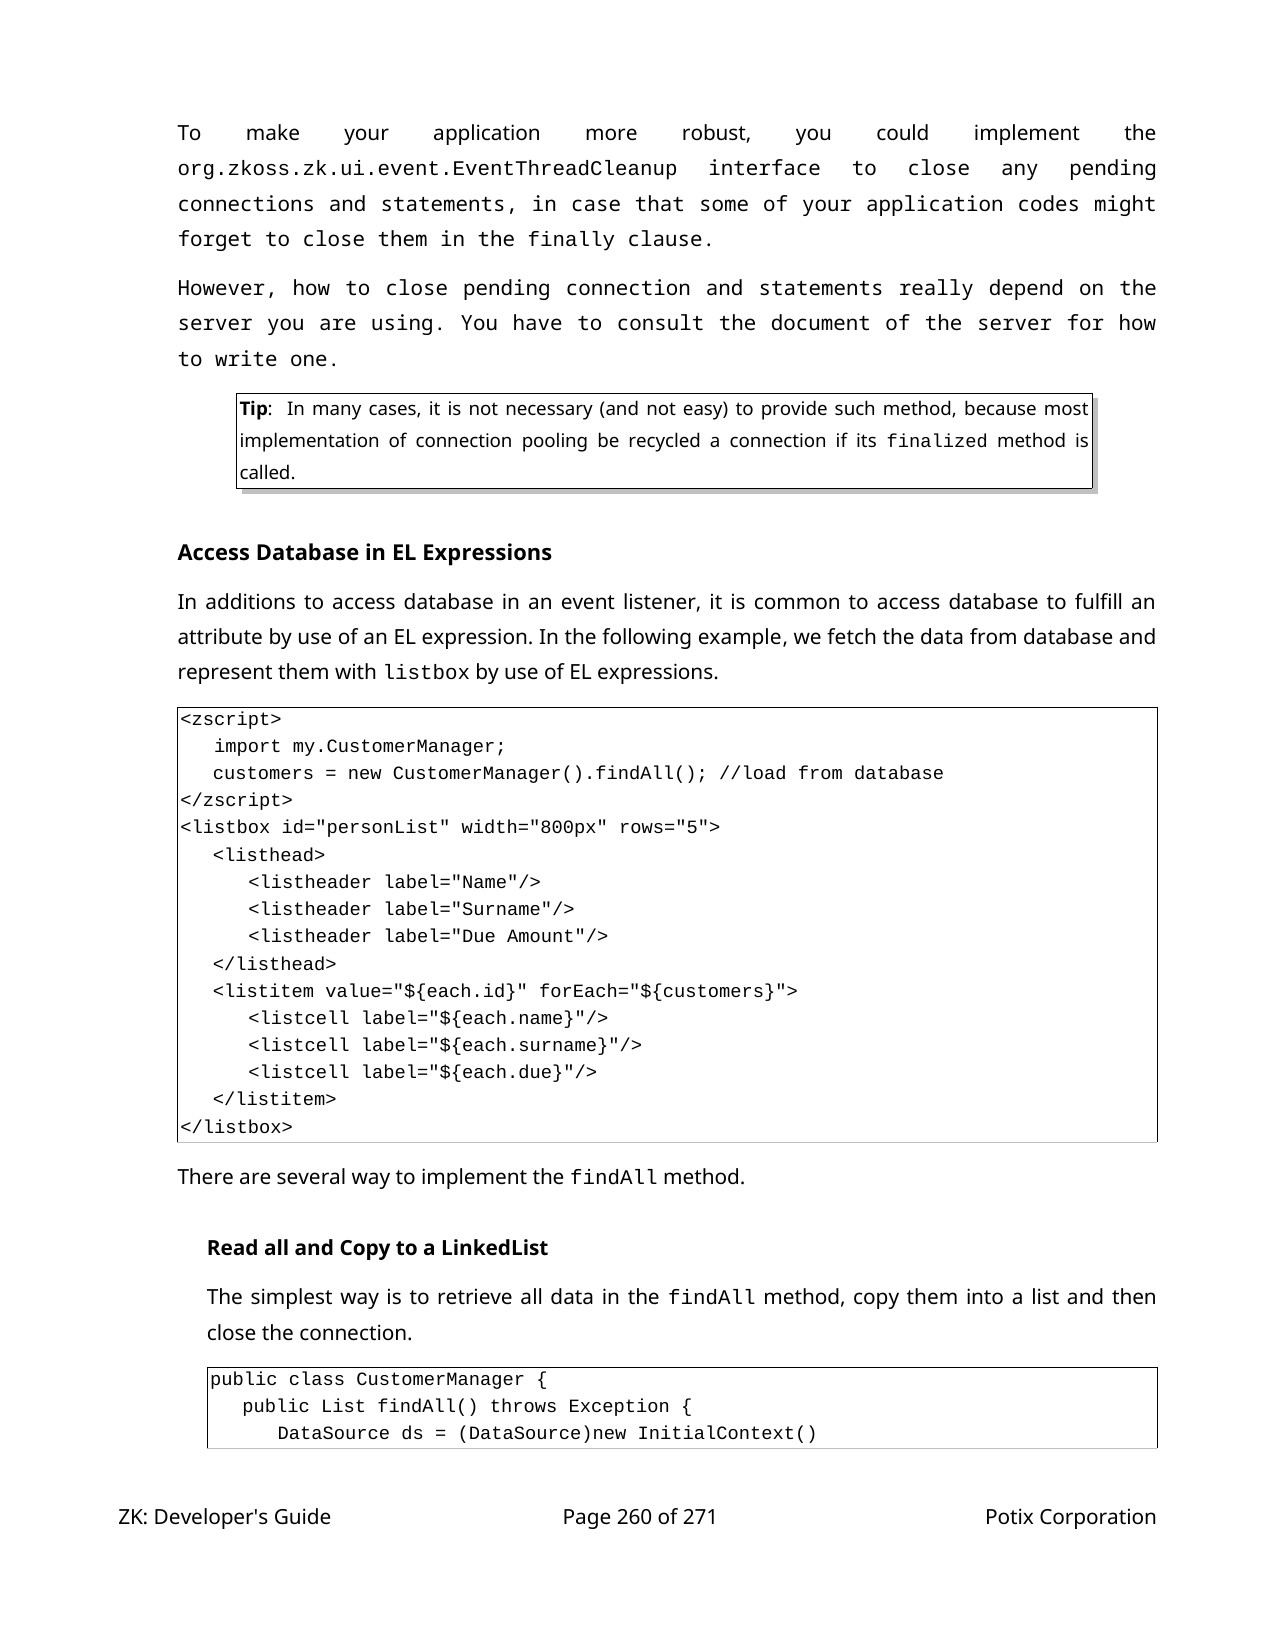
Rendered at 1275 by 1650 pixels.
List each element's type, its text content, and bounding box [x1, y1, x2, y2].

subtitle Access Database in EL Expressions [177, 536, 1157, 566]
text <listcell label="${each.due}"/> [178, 1060, 1157, 1084]
text <listheader label="Due Amount"/> [178, 924, 1157, 948]
text To make your application more robust, you could implement the org.zkoss.zk.ui.event.EventThreadCleanup interface to close any pending connections and statements, in case that some of your application codes might forget to close them in the finally clause. [177, 118, 1157, 253]
text </zscript> [178, 788, 1157, 812]
text </listitem> [178, 1087, 1157, 1112]
text </listbox> [178, 1114, 1157, 1142]
text Tip: In many cases, it is not necessary (and not easy) to provide such method, because most implementation of connection pooling be recycled a connection if its finalized method is called. [237, 394, 1092, 488]
text public class CustomerManager { [208, 1368, 1157, 1391]
text The simplest way is to retrieve all data in the findAll method, copy them into a list and then close the connection. [207, 1282, 1157, 1346]
text However, how to close pending connection and statements really depend on the server you are using. You have to consult the document of the server for how to write one. [177, 273, 1157, 372]
text <listhead> [178, 843, 1157, 867]
text There are several way to implement the findAll method. [177, 1162, 1157, 1191]
text <listcell label="${each.surname}"/> [178, 1033, 1157, 1057]
text <zscript> [178, 708, 1157, 731]
subtitle Read all and Copy to a LinkedList [207, 1233, 1157, 1262]
text <listbox id="personList" width="800px" rows="5"> [178, 815, 1157, 840]
text In additions to access database in an event listener, it is common to access database to fulfill an attribute by use of an EL expression. In the following example, we fetch the data from database and represent them with listbox by use of EL expressions. [177, 587, 1157, 686]
text customers = new CustomerManager().findAll(); //load from database [178, 761, 1157, 785]
text DataSource ds = (DataSource)new InitialContext() [208, 1421, 1157, 1448]
text import my.CustomerManager; [178, 734, 1157, 758]
text public List findAll() throws Exception { [208, 1394, 1157, 1418]
text <listheader label="Name"/> [178, 870, 1157, 894]
text <listheader label="Surname"/> [178, 897, 1157, 921]
text <listcell label="${each.name}"/> [178, 1006, 1157, 1030]
text <listitem value="${each.id}" forEach="${customers}"> [178, 978, 1157, 1003]
text </listhead> [178, 951, 1157, 976]
